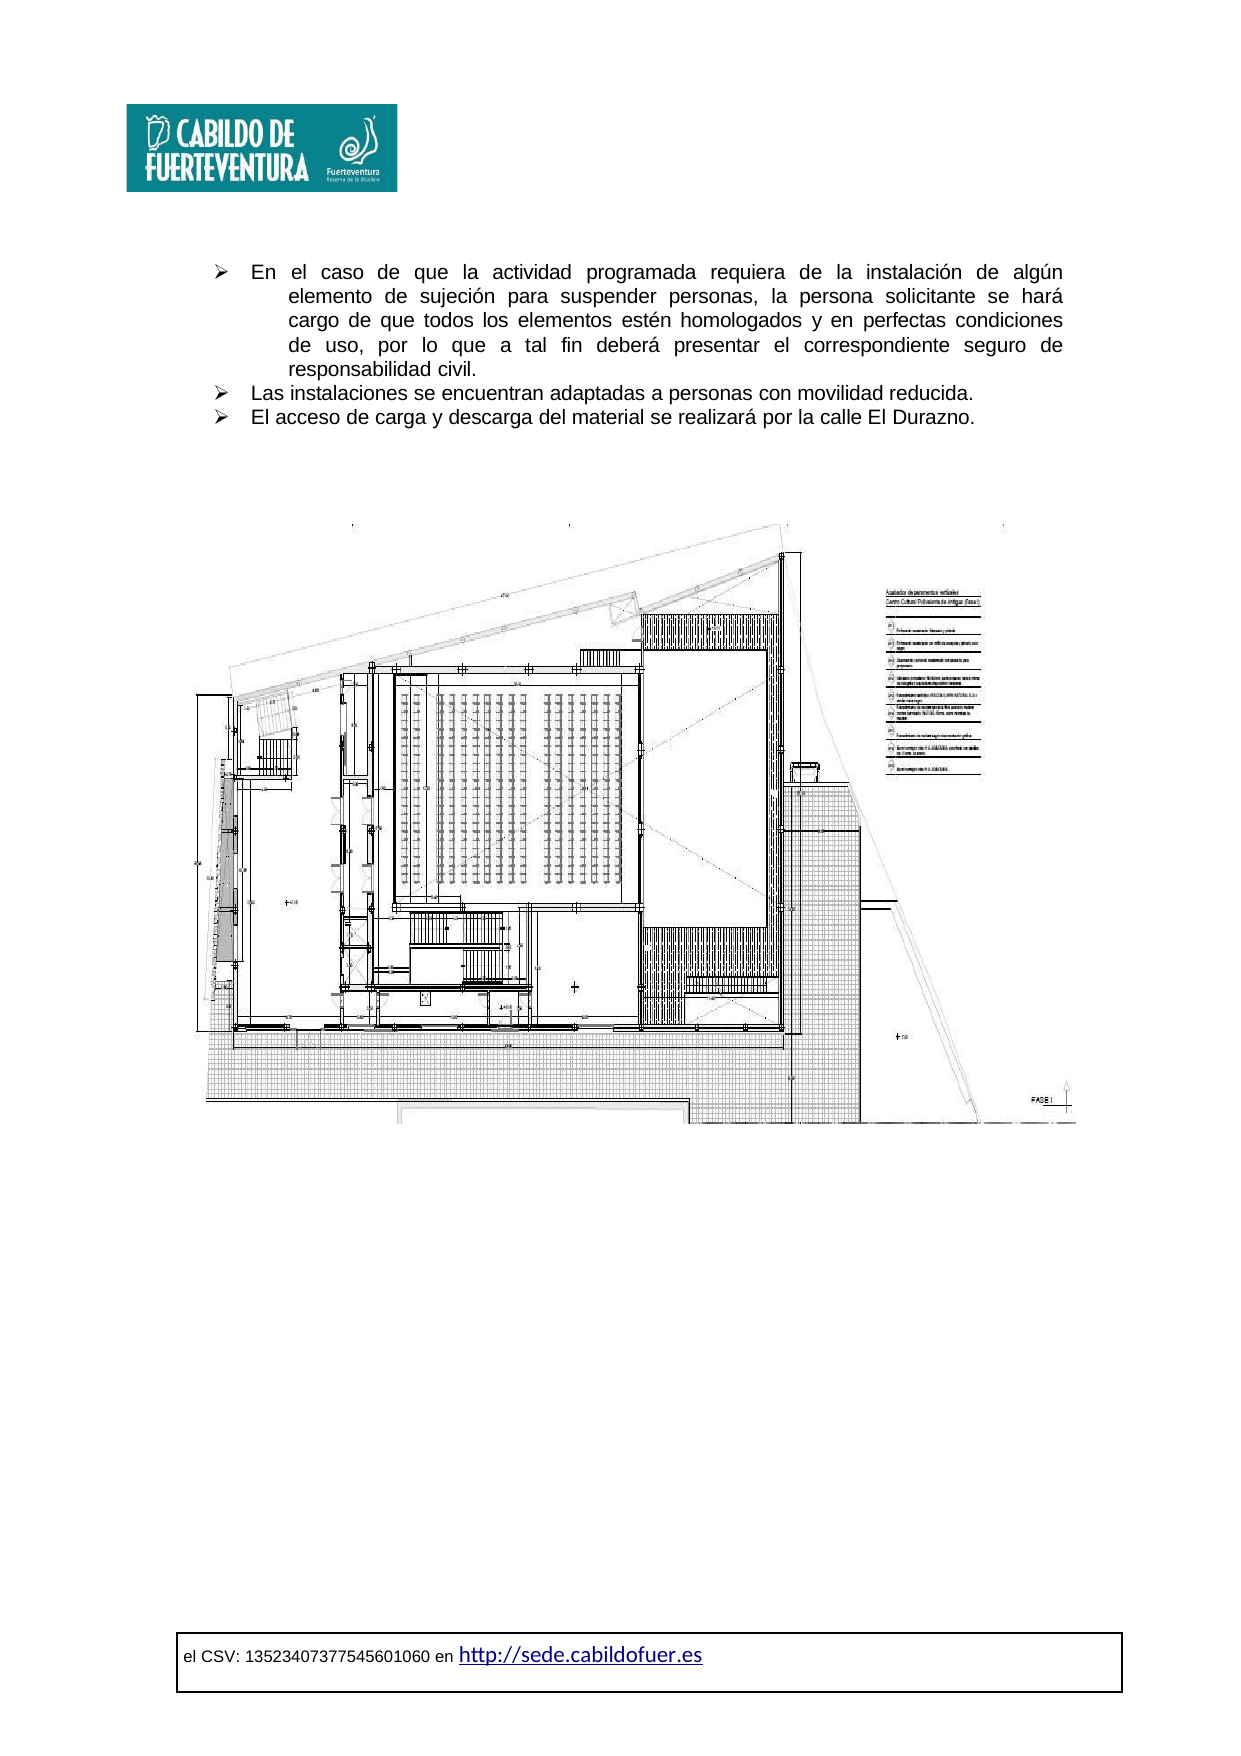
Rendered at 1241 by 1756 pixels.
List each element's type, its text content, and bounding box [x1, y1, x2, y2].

list El acceso de carga y descarga del material se realizará por la calle El Durazno. [213, 405, 1136, 429]
list Las instalaciones se encuentran adaptadas a personas con movilidad reducida. [213, 381, 1136, 405]
list En el caso de que la actividad programada requiera de la instalación de algún elemento de sujeción para suspender personas, la persona solicitante se hará cargo de que todos los elementos estén homologados y en perfectas condiciones de uso, por lo que a tal fin deberá presentar el correspondiente seguro de responsabilidad civil. [213, 260, 1063, 381]
